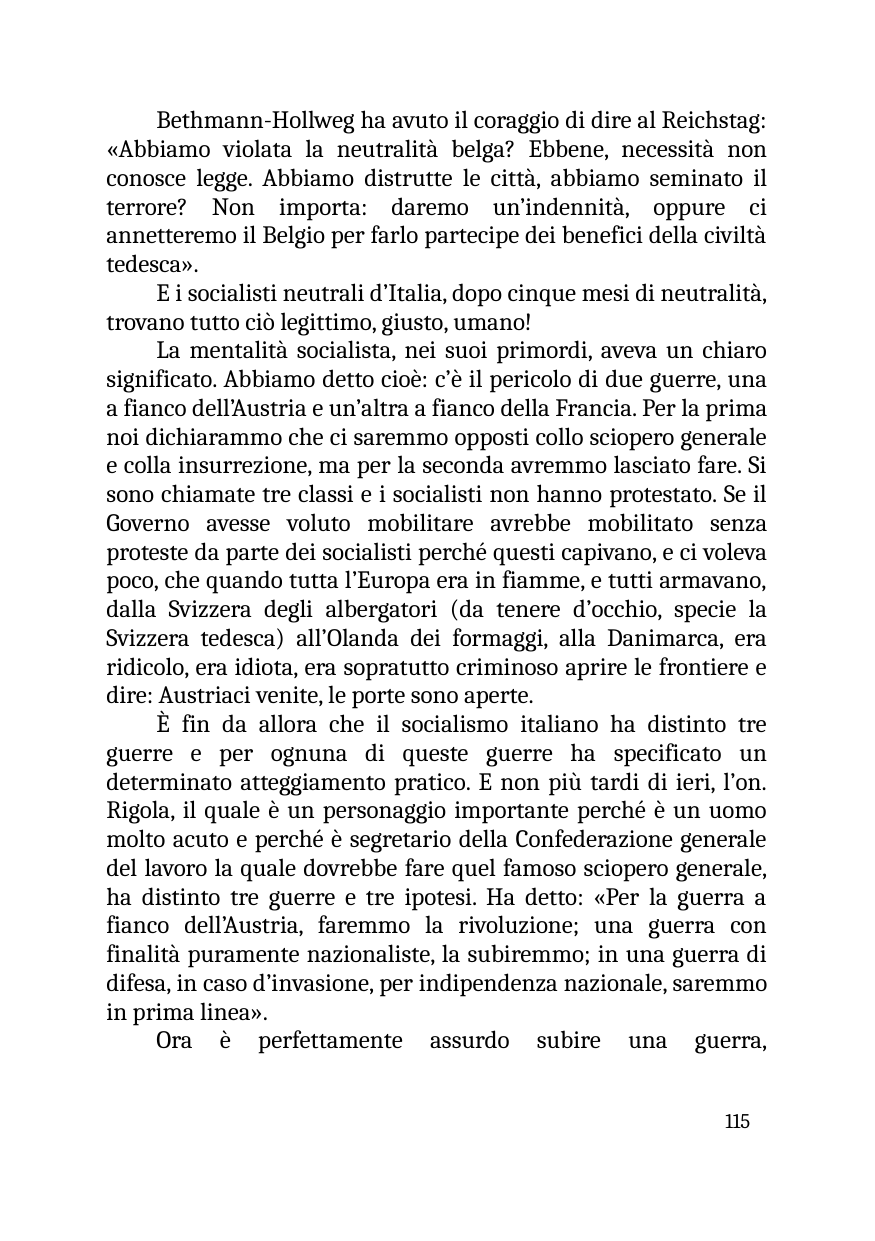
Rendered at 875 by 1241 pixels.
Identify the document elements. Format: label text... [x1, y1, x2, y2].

text Ora è perfettamente assurdo subire una guerra, [106, 1026, 768, 1055]
text La mentalità socialista, nei suoi primordi, aveva un chiaro significato. Abbiamo detto cioè: c’è il pericolo di due guerre, una a fianco dell’Austria e un’altra a fianco della Francia. Per la prima noi dichiarammo che ci saremmo opposti collo sciopero generale e colla insurrezione, ma per la seconda avremmo lasciato fare. Si sono chiamate tre classi e i socialisti non hanno protestato. Se il Governo avesse voluto mobilitare avrebbe mobilitato senza proteste da parte dei socialisti perché questi capivano, e ci voleva poco, che quando tutta l’Europa era in fiamme, e tutti armavano, dalla Svizzera degli albergatori (da tenere d’occhio, specie la Svizzera tedesca) all’Olanda dei formaggi, alla Danimarca, era ridicolo, era idiota, era sopratutto criminoso aprire le frontiere e dire: Austriaci venite, le porte sono aperte. [106, 336, 768, 710]
text È fin da allora che il socialismo italiano ha distinto tre guerre e per ognuna di queste guerre ha specificato un determinato atteggiamento pratico. E non più tardi di ieri, l’on. Rigola, il quale è un personaggio importante perché è un uomo molto acuto e perché è segretario della Confederazione generale del lavoro la quale dovrebbe fare quel famoso sciopero generale, ha distinto tre guerre e tre ipotesi. Ha detto: «Per la guerra a fianco dell’Austria, faremmo la rivoluzione; una guerra con finalità puramente nazionaliste, la subiremmo; in una guerra di difesa, in caso d’invasione, per indipendenza nazionale, saremmo in prima linea». [106, 710, 768, 1026]
text Bethmann-Hollweg ha avuto il coraggio di dire al Reichstag: «Abbiamo violata la neutralità belga? Ebbene, necessità non conosce legge. Abbiamo distrutte le città, abbiamo seminato il terrore? Non importa: daremo un’indennità, oppure ci annetteremo il Belgio per farlo partecipe dei benefici della civiltà tedesca». [106, 106, 768, 279]
text E i socialisti neutrali d’Italia, dopo cinque mesi di neutralità, trovano tutto ciò legittimo, giusto, umano! [106, 279, 768, 336]
